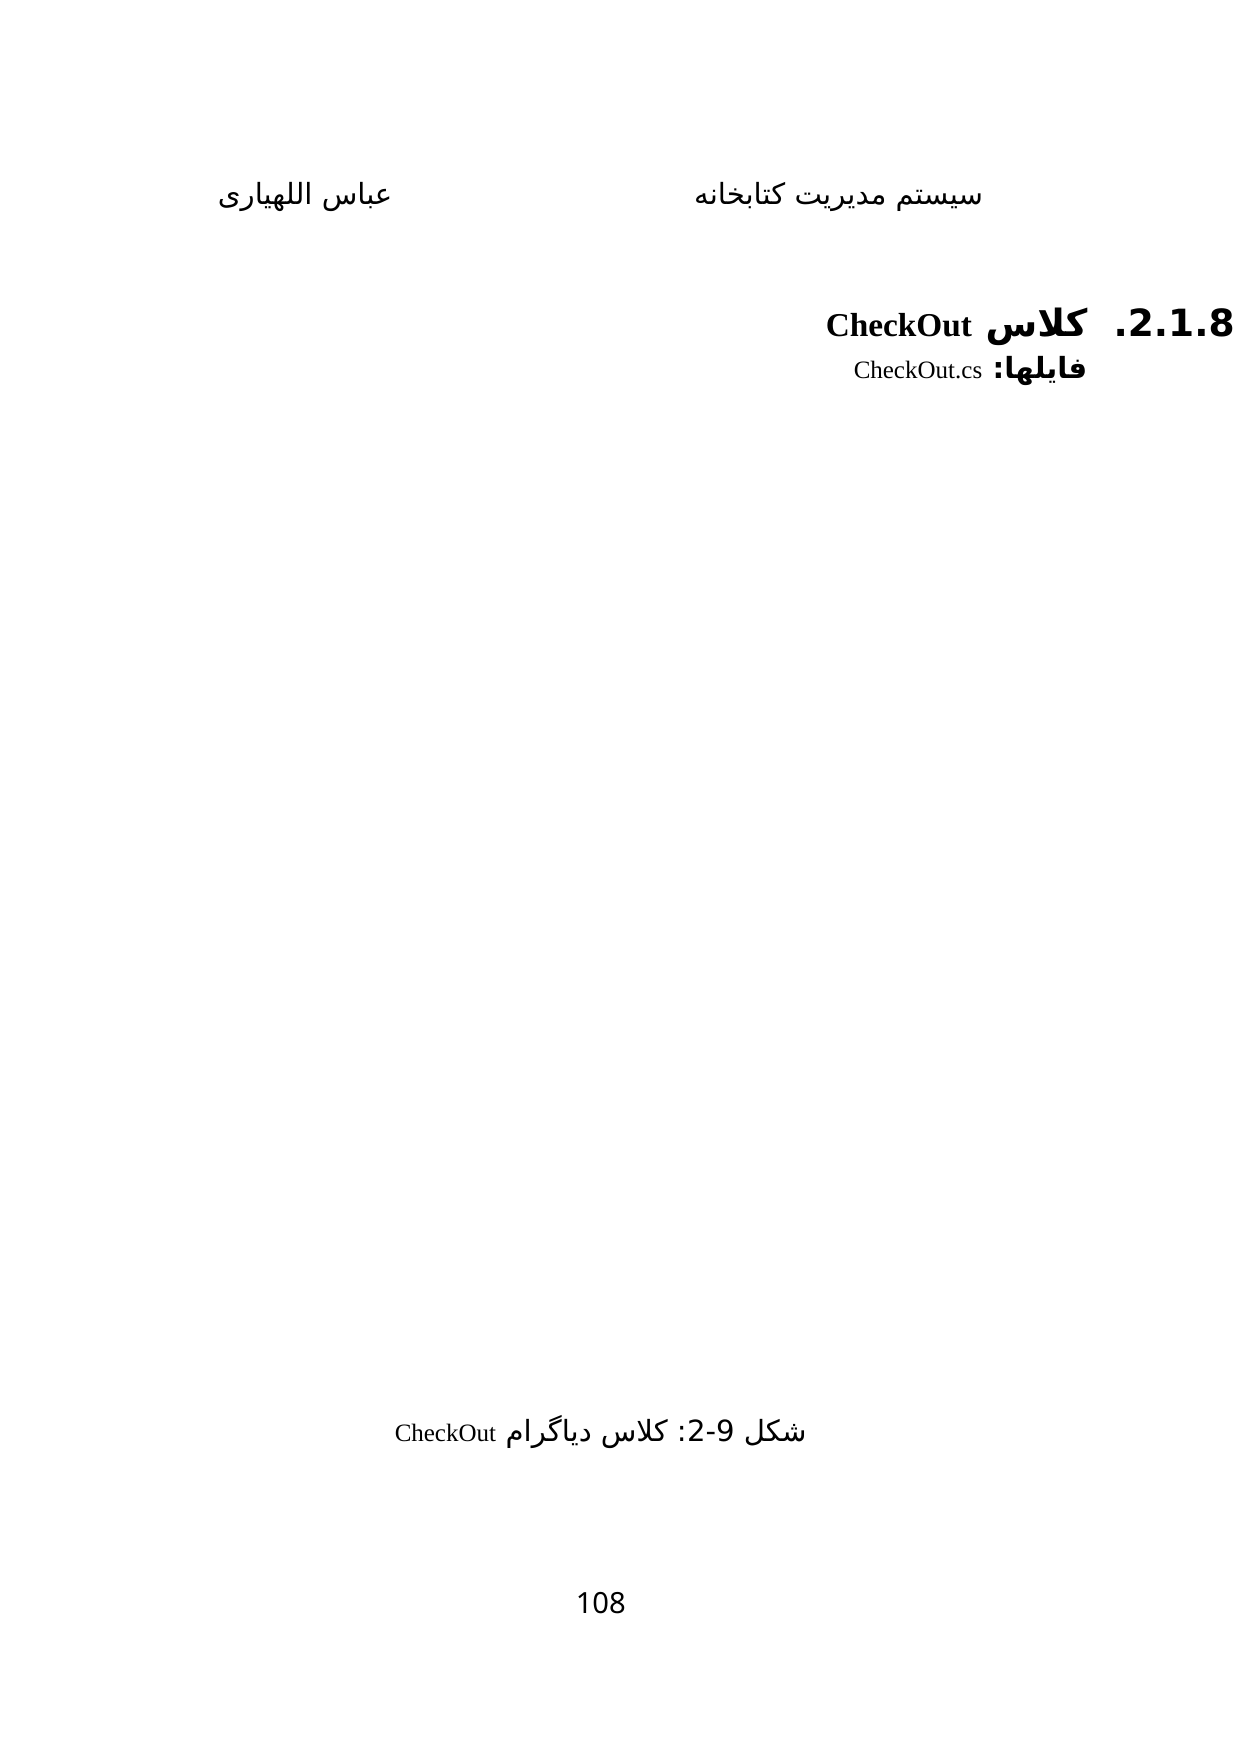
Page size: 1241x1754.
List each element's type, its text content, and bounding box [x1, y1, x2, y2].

text شکل 2-9: کلاس دیاگرام CheckOut [323, 531, 878, 1448]
subtitle کلاس CheckOut [114, 301, 1087, 345]
text فایلها: CheckOut.cs [114, 351, 1087, 385]
